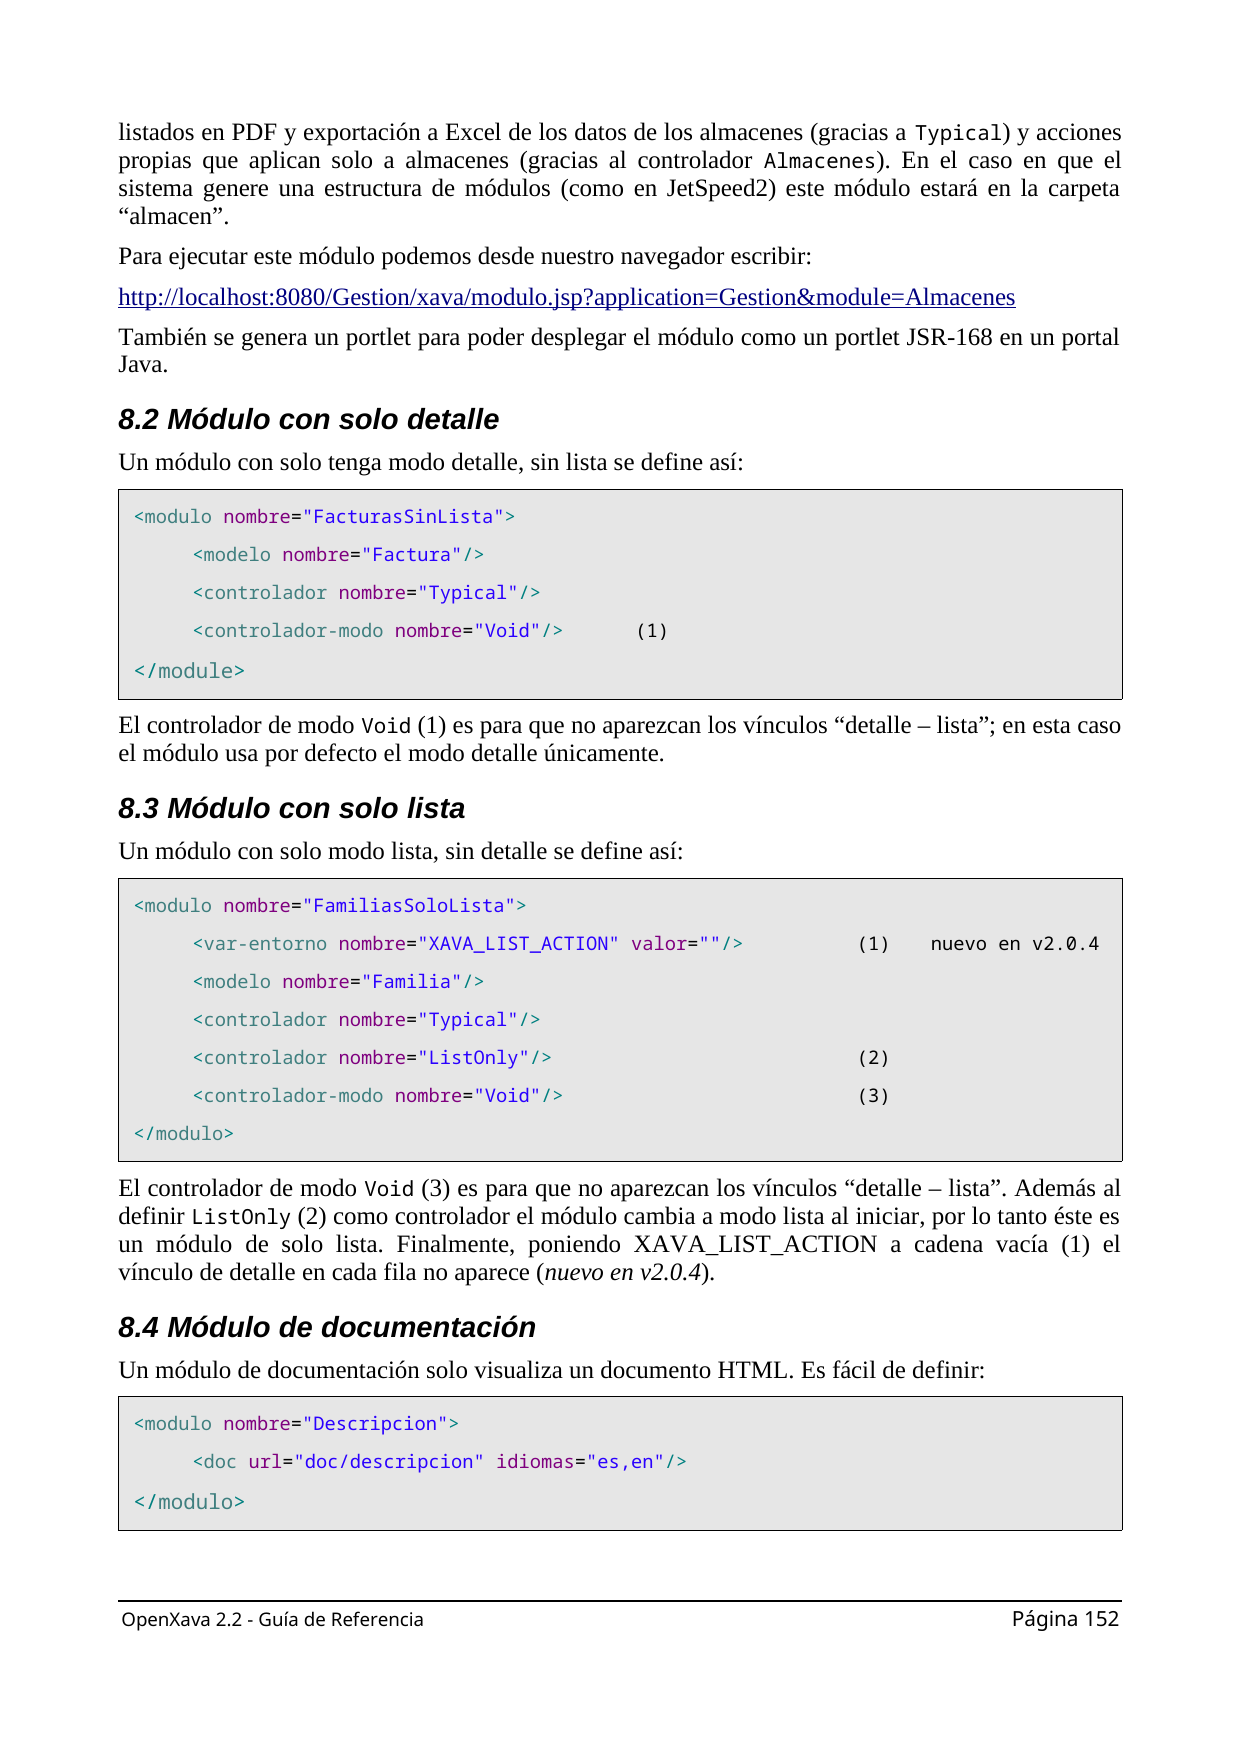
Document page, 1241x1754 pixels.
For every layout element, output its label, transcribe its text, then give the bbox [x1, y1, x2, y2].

text <modelo nombre="Familia"/> [119, 954, 1122, 992]
text <modulo nombre="FacturasSinLista"> [119, 490, 1122, 527]
subtitle Módulo de documentación [118, 1311, 1122, 1343]
text <controlador nombre="Typical"/> [119, 992, 1122, 1030]
text <controlador-modo nombre="Void"/> (1) [119, 603, 1122, 641]
text </module> [119, 641, 1122, 699]
text Un módulo con solo tenga modo detalle, sin lista se define así: [118, 448, 1122, 476]
text También se genera un portlet para poder desplegar el módulo como un portlet JSR-168 en un portal Java. [118, 323, 1122, 378]
text Para ejecutar este módulo podemos desde nuestro navegador escribir: [118, 242, 1122, 270]
text <doc url="doc/descripcion" idiomas="es,en"/> [119, 1434, 1122, 1472]
text <controlador nombre="ListOnly"/> (2) [119, 1030, 1122, 1068]
text Un módulo con solo modo lista, sin detalle se define así: [118, 837, 1122, 865]
text Un módulo de documentación solo visualiza un documento HTML. Es fácil de definir: [118, 1356, 1122, 1383]
text </modulo> [119, 1472, 1122, 1530]
text El controlador de modo Void (3) es para que no aparezcan los vínculos “detalle – lista”. Además al definir ListOnly (2) como controlador el módulo cambia a modo lista al iniciar, por lo tanto éste es un módulo de solo lista. Finalmente, poniendo XAVA_LIST_ACTION a cadena vacía (1) el vínculo de detalle en cada fila no aparece (nuevo en v2.0.4). [118, 1174, 1122, 1286]
text <controlador-modo nombre="Void"/> (3) [119, 1068, 1122, 1106]
text El controlador de modo Void (1) es para que no aparezcan los vínculos “detalle – lista”; en esta caso el módulo usa por defecto el modo detalle únicamente. [118, 711, 1122, 767]
subtitle Módulo con solo lista [118, 792, 1122, 825]
text listados en PDF y exportación a Excel de los datos de los almacenes (gracias a Typical) y acciones propias que aplican solo a almacenes (gracias al controlador Almacenes). En el caso en que el sistema genere una estructura de módulos (como en JetSpeed2) este módulo estará en la carpeta “almacen”. [118, 118, 1122, 230]
text <controlador nombre="Typical"/> [119, 565, 1122, 603]
text http://localhost:8080/Gestion/xava/modulo.jsp?application=Gestion&module=Almacenes [118, 283, 1122, 310]
text </modulo> [119, 1106, 1122, 1161]
text <var-entorno nombre="XAVA_LIST_ACTION" valor=""/> (1) nuevo en v2.0.4 [119, 916, 1122, 954]
text <modelo nombre="Factura"/> [119, 527, 1122, 565]
text <modulo nombre="Descripcion"> [119, 1397, 1122, 1434]
subtitle Módulo con solo detalle [118, 403, 1122, 436]
text <modulo nombre="FamiliasSoloLista"> [119, 879, 1122, 916]
